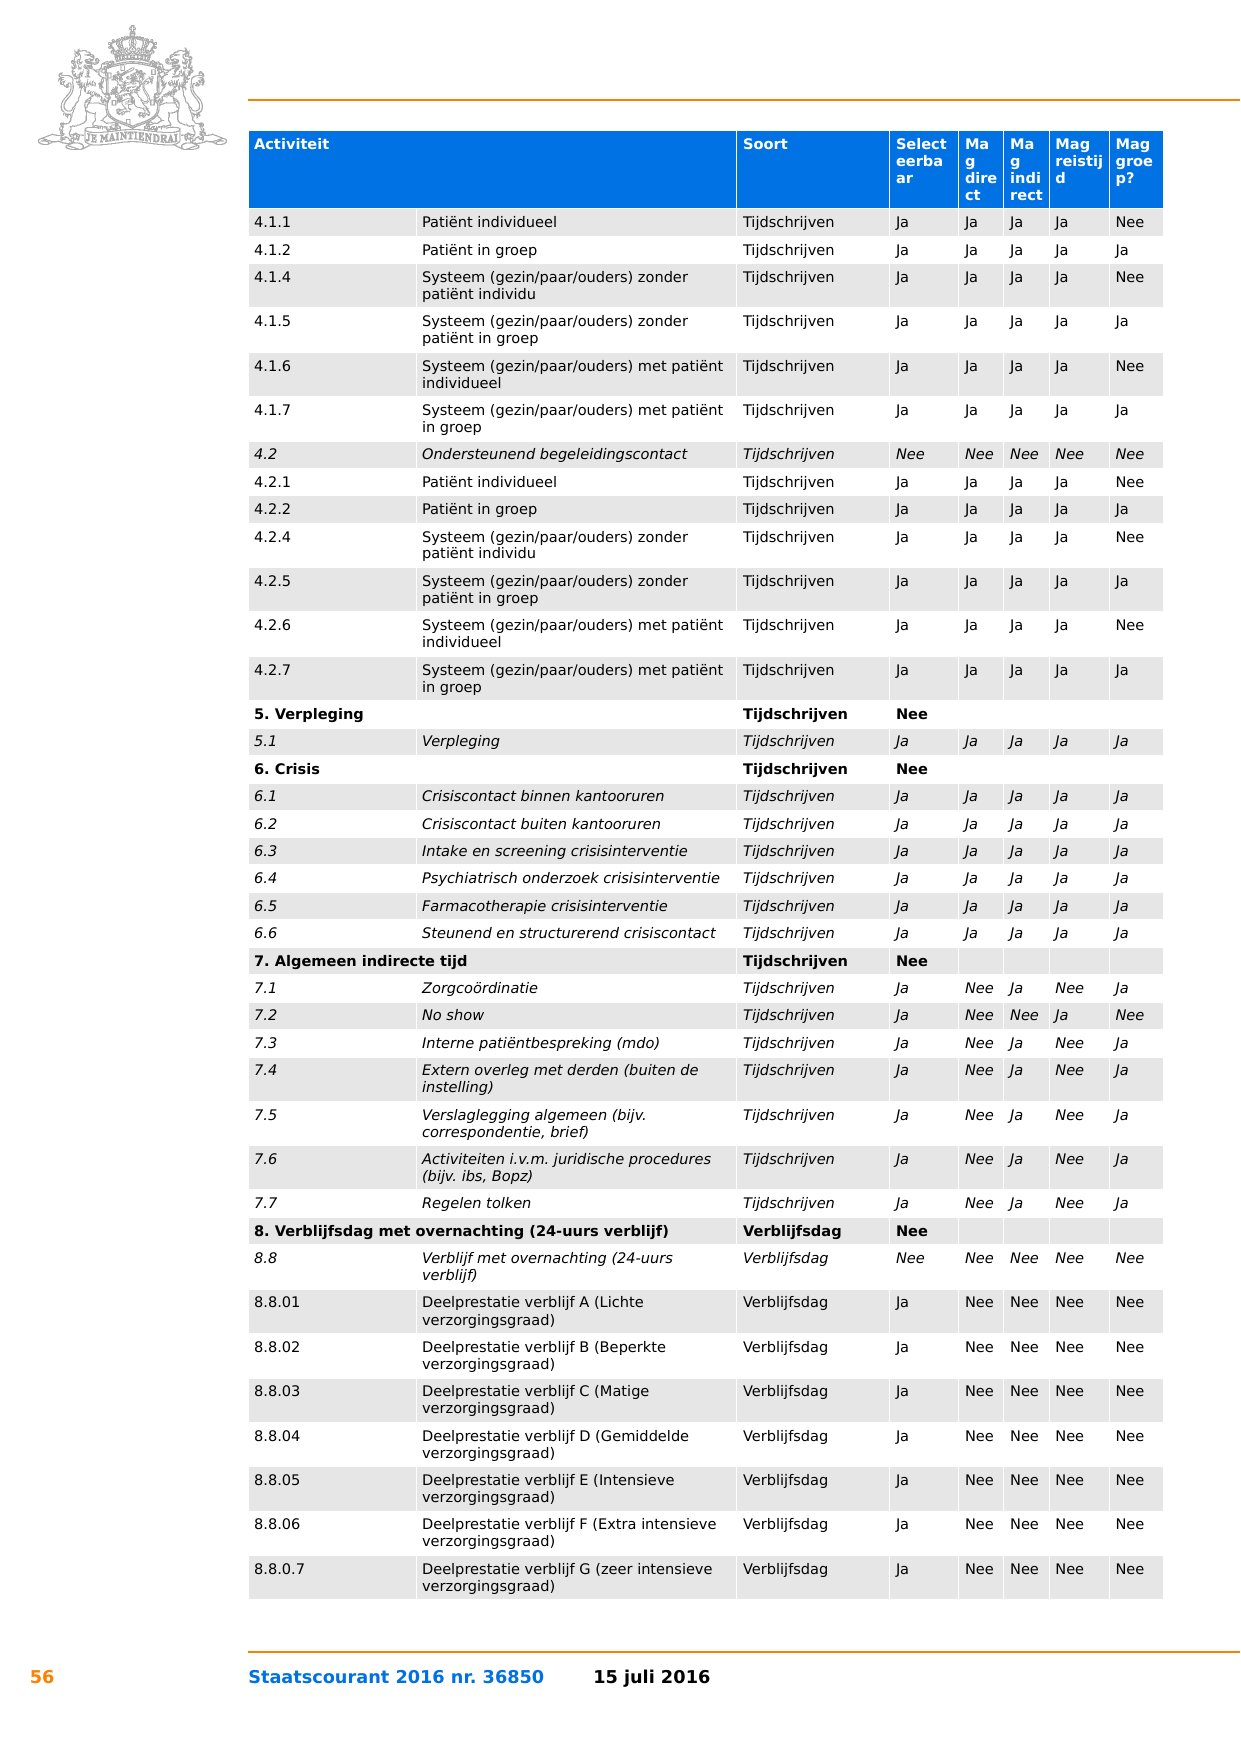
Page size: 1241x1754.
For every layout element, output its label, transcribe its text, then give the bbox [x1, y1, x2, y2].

table_cell Ja [1004, 568, 1049, 611]
table_cell Tijdschrijven [737, 1058, 889, 1101]
table_cell Tijdschrijven [737, 1146, 889, 1189]
table_cell Nee [1110, 613, 1163, 656]
table_cell Ja [1004, 309, 1049, 352]
table_cell Nee [1004, 1556, 1049, 1599]
table_cell Verblijfsdag [737, 1379, 889, 1422]
table_cell 7.7 [249, 1191, 416, 1217]
table_cell Ja [959, 469, 1003, 495]
table_cell Ja [1050, 866, 1109, 892]
table_cell 4.2.6 [249, 613, 416, 656]
table_cell Tijdschrijven [737, 756, 889, 782]
table_cell Tijdschrijven [737, 613, 889, 656]
table_cell Ja [890, 1512, 958, 1555]
table_cell [1004, 1218, 1049, 1244]
table_cell Ja [959, 353, 1003, 396]
table_cell Nee [1110, 1423, 1163, 1466]
table_cell Ja [890, 1003, 958, 1029]
table_cell Ja [1004, 353, 1049, 396]
table_cell 7.1 [249, 975, 416, 1002]
table_cell Tijdschrijven [737, 1030, 889, 1056]
table_cell Tijdschrijven [737, 948, 889, 974]
table_cell Tijdschrijven [737, 1191, 889, 1217]
table_cell Ja [1004, 893, 1049, 919]
table_cell Ja [1110, 729, 1163, 755]
table_cell 4.2.1 [249, 469, 416, 495]
table_cell Nee [1004, 1334, 1049, 1377]
table_cell Nee [1004, 1003, 1049, 1029]
table_cell Nee [959, 1245, 1003, 1289]
table_cell Ja [890, 1334, 958, 1377]
table_cell Systeem (gezin/paar/ouders) zonder patiënt in groep [417, 568, 736, 611]
table_cell Tijdschrijven [737, 729, 889, 755]
table_cell Intake en screening crisisinterventie [417, 838, 736, 864]
table_cell Nee [890, 701, 958, 728]
table_cell Ja [959, 838, 1003, 864]
table_cell Nee [1004, 1423, 1049, 1466]
table_cell Verblijfsdag [737, 1467, 889, 1511]
table_cell Verblijfsdag [737, 1556, 889, 1599]
table_cell 4.1.5 [249, 309, 416, 352]
table_cell Nee [959, 442, 1003, 468]
table_cell Nee [1050, 1423, 1109, 1466]
table_cell Deelprestatie verblijf D (Gemiddelde verzorgingsgraad) [417, 1423, 736, 1466]
table_cell Tijdschrijven [737, 209, 889, 236]
table_cell Ja [890, 1058, 958, 1101]
table_cell Nee [1004, 1379, 1049, 1422]
table_cell [1004, 948, 1049, 974]
table_cell Ja [1110, 568, 1163, 611]
table_cell Nee [1110, 353, 1163, 396]
table_cell 5.1 [249, 729, 416, 755]
table_cell Ja [1050, 838, 1109, 864]
table_cell 4.2 [249, 442, 416, 468]
table_cell Tijdschrijven [737, 353, 889, 396]
table_cell Psychiatrisch onderzoek crisisinterventie [417, 866, 736, 892]
table_cell Ja [890, 237, 958, 263]
table_cell Nee [1110, 1512, 1163, 1555]
table_cell 8.8.03 [249, 1379, 416, 1422]
table_cell Nee [1050, 442, 1109, 468]
table_cell Ja [959, 568, 1003, 611]
table_cell Nee [1110, 1003, 1163, 1029]
table_cell Ja [1110, 309, 1163, 352]
table_cell [1110, 1218, 1163, 1244]
table_cell Ja [890, 209, 958, 236]
table_cell Nee [1110, 264, 1163, 307]
table_cell Extern overleg met derden (buiten de instelling) [417, 1058, 736, 1101]
table_cell Ja [1110, 657, 1163, 700]
table_cell Ja [959, 264, 1003, 307]
table_cell Ja [1050, 209, 1109, 236]
table_cell Verblijfsdag [737, 1512, 889, 1555]
table_cell Tijdschrijven [737, 784, 889, 810]
table_cell Nee [1050, 1191, 1109, 1217]
table_cell Ja [1050, 657, 1109, 700]
table_cell Ja [890, 1423, 958, 1466]
table_cell 7.6 [249, 1146, 416, 1189]
table_cell Ja [1050, 353, 1109, 396]
table_cell Nee [959, 1512, 1003, 1555]
table_cell Nee [1004, 1290, 1049, 1333]
table_cell Ja [1004, 209, 1049, 236]
table_cell Ja [1004, 469, 1049, 495]
table_cell Nee [890, 442, 958, 468]
table_cell Deelprestatie verblijf B (Beperkte verzorgingsgraad) [417, 1334, 736, 1377]
table_cell [959, 701, 1003, 728]
table_cell 8.8.06 [249, 1512, 416, 1555]
table_cell Ja [1004, 496, 1049, 523]
table_cell Ja [890, 975, 958, 1002]
table_cell Verblijfsdag [737, 1290, 889, 1333]
picture [38, 25, 227, 150]
table_cell 8. Verblijfsdag met overnachting (24-uurs verblijf) [249, 1218, 736, 1244]
table_cell Tijdschrijven [737, 701, 889, 728]
table_cell Verblijfsdag [737, 1334, 889, 1377]
table_cell [959, 948, 1003, 974]
table_cell Crisiscontact buiten kantooruren [417, 811, 736, 837]
table_cell Ja [1050, 729, 1109, 755]
table_cell Ja [1110, 811, 1163, 837]
table_cell Ja [890, 920, 958, 947]
table_cell Ja [890, 866, 958, 892]
table_cell Ja [1050, 811, 1109, 837]
table_cell Ja [1110, 866, 1163, 892]
table_header Soort [737, 131, 889, 208]
table_cell Ja [1050, 264, 1109, 307]
table_cell Verblijfsdag [737, 1218, 889, 1244]
table_cell Ja [1110, 397, 1163, 441]
table_cell Ja [959, 811, 1003, 837]
table_cell Ja [1050, 1003, 1109, 1029]
table_cell Nee [1050, 975, 1109, 1002]
table_cell Tijdschrijven [737, 309, 889, 352]
table_cell Ja [1004, 729, 1049, 755]
table_cell Ja [1050, 469, 1109, 495]
table_cell Tijdschrijven [737, 397, 889, 441]
table_cell 6.1 [249, 784, 416, 810]
table_cell Ja [1110, 920, 1163, 947]
table_cell Ja [890, 469, 958, 495]
table_cell Nee [959, 1191, 1003, 1217]
table_cell Nee [1050, 1334, 1109, 1377]
table_cell Ja [1110, 1146, 1163, 1189]
table_cell Ja [959, 920, 1003, 947]
table_cell Nee [1050, 1467, 1109, 1511]
table_cell Systeem (gezin/paar/ouders) zonder patiënt in groep [417, 309, 736, 352]
table_cell Ja [1004, 237, 1049, 263]
table_cell Ja [890, 1290, 958, 1333]
table_cell Nee [1110, 209, 1163, 236]
table_cell Tijdschrijven [737, 657, 889, 700]
table_cell Ja [959, 524, 1003, 567]
table_cell Ja [1004, 1102, 1049, 1145]
table_cell 6.6 [249, 920, 416, 947]
table_cell Nee [890, 1245, 958, 1289]
table_cell Patiënt individueel [417, 209, 736, 236]
table_cell Ja [890, 1146, 958, 1189]
table_cell Patiënt individueel [417, 469, 736, 495]
table_cell Verblijfsdag [737, 1245, 889, 1289]
table_cell [1110, 756, 1163, 782]
table_cell Nee [1050, 1512, 1109, 1555]
table_cell Ja [959, 237, 1003, 263]
table_header Mag reistijd [1050, 131, 1109, 208]
table_cell Tijdschrijven [737, 811, 889, 837]
table_cell Nee [1110, 1556, 1163, 1599]
table_cell Ja [959, 784, 1003, 810]
table_cell Ja [890, 613, 958, 656]
table_cell Tijdschrijven [737, 264, 889, 307]
table_cell 8.8.0.7 [249, 1556, 416, 1599]
table_cell 8.8.05 [249, 1467, 416, 1511]
table_cell Ja [959, 729, 1003, 755]
table_cell Zorgcoördinatie [417, 975, 736, 1002]
table_cell Deelprestatie verblijf A (Lichte verzorgingsgraad) [417, 1290, 736, 1333]
table_cell Tijdschrijven [737, 893, 889, 919]
table_cell Ja [959, 866, 1003, 892]
table_cell Ja [1004, 264, 1049, 307]
table_cell Nee [1050, 1290, 1109, 1333]
table_cell Nee [1004, 442, 1049, 468]
table_cell Ja [890, 568, 958, 611]
table_cell Ja [890, 309, 958, 352]
table_cell Ja [1050, 496, 1109, 523]
table_cell Patiënt in groep [417, 496, 736, 523]
table_cell 4.2.2 [249, 496, 416, 523]
table_cell Nee [890, 1218, 958, 1244]
table_cell Ja [959, 613, 1003, 656]
table_cell Nee [959, 1058, 1003, 1101]
table_cell Regelen tolken [417, 1191, 736, 1217]
table_cell Crisiscontact binnen kantooruren [417, 784, 736, 810]
table_cell Nee [1050, 1245, 1109, 1289]
table_cell Ja [890, 1467, 958, 1511]
table_cell Nee [959, 1467, 1003, 1511]
table_cell Interne patiëntbespreking (mdo) [417, 1030, 736, 1056]
table_cell Ja [1050, 920, 1109, 947]
table_cell Deelprestatie verblijf G (zeer intensieve verzorgingsgraad) [417, 1556, 736, 1599]
table_cell Verblijf met overnachting (24-uurs verblijf) [417, 1245, 736, 1289]
table_cell Tijdschrijven [737, 442, 889, 468]
table_cell [1050, 1218, 1109, 1244]
table_cell Ja [1004, 1146, 1049, 1189]
table_header Selecteerbaar [890, 131, 958, 208]
table_cell Tijdschrijven [737, 496, 889, 523]
table_cell Tijdschrijven [737, 1102, 889, 1145]
table_cell Ja [1004, 1058, 1049, 1101]
table_cell Nee [1004, 1467, 1049, 1511]
table_cell Activiteiten i.v.m. juridische procedures (bijv. ibs, Bopz) [417, 1146, 736, 1189]
table_cell Ja [1050, 568, 1109, 611]
table_cell Ja [1110, 1191, 1163, 1217]
table_cell Ja [1050, 524, 1109, 567]
table_cell Deelprestatie verblijf C (Matige verzorgingsgraad) [417, 1379, 736, 1422]
table_cell Nee [1004, 1245, 1049, 1289]
table_cell Ja [1004, 1191, 1049, 1217]
table_cell Systeem (gezin/paar/ouders) zonder patiënt individu [417, 264, 736, 307]
table_cell Nee [1050, 1058, 1109, 1101]
table_cell Ja [1110, 496, 1163, 523]
table_cell Tijdschrijven [737, 237, 889, 263]
table_cell Ja [1004, 866, 1049, 892]
table_cell Ja [959, 397, 1003, 441]
table_cell 7.5 [249, 1102, 416, 1145]
table_cell Ja [1050, 784, 1109, 810]
table_cell Ja [890, 496, 958, 523]
table_cell Nee [1110, 1334, 1163, 1377]
table_cell Ja [890, 657, 958, 700]
table_cell 4.1.7 [249, 397, 416, 441]
table_cell Ja [890, 729, 958, 755]
table_cell Tijdschrijven [737, 975, 889, 1002]
table_cell Ja [1110, 237, 1163, 263]
table_cell Nee [1110, 442, 1163, 468]
table_cell Nee [959, 1290, 1003, 1333]
table_cell Ja [1110, 1058, 1163, 1101]
table_cell Verblijfsdag [737, 1423, 889, 1466]
table_cell Nee [1110, 1245, 1163, 1289]
table_cell Verslaglegging algemeen (bijv. correspondentie, brief) [417, 1102, 736, 1145]
table_cell Nee [1050, 1556, 1109, 1599]
table_cell Ja [1050, 397, 1109, 441]
table_cell Ja [1004, 397, 1049, 441]
table_cell 8.8 [249, 1245, 416, 1289]
table_cell Ja [1050, 237, 1109, 263]
table_cell Ja [1004, 920, 1049, 947]
table_cell Verpleging [417, 729, 736, 755]
table_cell [1004, 701, 1049, 728]
table_cell 7.2 [249, 1003, 416, 1029]
table_cell 8.8.01 [249, 1290, 416, 1333]
table_cell Nee [1110, 469, 1163, 495]
table_cell [1110, 948, 1163, 974]
table_cell Systeem (gezin/paar/ouders) met patiënt individueel [417, 613, 736, 656]
table_cell Ja [890, 1556, 958, 1599]
table_header Mag direct [959, 131, 1003, 208]
table_cell 8.8.02 [249, 1334, 416, 1377]
table_cell Ja [1004, 784, 1049, 810]
table_cell Nee [1050, 1379, 1109, 1422]
table_cell Ja [1110, 838, 1163, 864]
table_cell Ja [959, 657, 1003, 700]
table_cell Ja [890, 811, 958, 837]
table_cell Tijdschrijven [737, 524, 889, 567]
table_cell No show [417, 1003, 736, 1029]
table_cell 7. Algemeen indirecte tijd [249, 948, 736, 974]
table_cell Nee [890, 948, 958, 974]
table_cell [1050, 701, 1109, 728]
table_cell Ja [890, 1379, 958, 1422]
table_cell 6.5 [249, 893, 416, 919]
table_cell 6.4 [249, 866, 416, 892]
table_cell Nee [959, 1146, 1003, 1189]
table_cell Ja [1050, 309, 1109, 352]
table_cell Ja [890, 1191, 958, 1217]
table_cell Systeem (gezin/paar/ouders) met patiënt individueel [417, 353, 736, 396]
table_cell Ja [1004, 613, 1049, 656]
table_cell [1050, 948, 1109, 974]
table_cell Ja [890, 838, 958, 864]
table_header Mag groep? [1110, 131, 1163, 208]
table_cell 6.3 [249, 838, 416, 864]
table_cell 4.1.2 [249, 237, 416, 263]
table_cell Nee [1110, 1467, 1163, 1511]
table_cell Farmacotherapie crisisinterventie [417, 893, 736, 919]
table_cell Tijdschrijven [737, 866, 889, 892]
table_cell Tijdschrijven [737, 1003, 889, 1029]
table_cell Ja [1050, 613, 1109, 656]
table_cell Nee [959, 1334, 1003, 1377]
table_cell Nee [1110, 1379, 1163, 1422]
table_cell Nee [1050, 1102, 1109, 1145]
table_cell 6. Crisis [249, 756, 736, 782]
table_cell Ja [890, 524, 958, 567]
table_cell [1050, 756, 1109, 782]
table_cell [1110, 701, 1163, 728]
table_cell Deelprestatie verblijf E (Intensieve verzorgingsgraad) [417, 1467, 736, 1511]
table_cell Ja [1004, 811, 1049, 837]
table_cell Deelprestatie verblijf F (Extra intensieve verzorgingsgraad) [417, 1512, 736, 1555]
table_cell Nee [1110, 524, 1163, 567]
table_cell Ja [890, 893, 958, 919]
table_cell 5. Verpleging [249, 701, 736, 728]
table_cell Ondersteunend begeleidingscontact [417, 442, 736, 468]
table_cell Ja [890, 353, 958, 396]
table_header Mag indirect [1004, 131, 1049, 208]
table_cell Nee [1110, 1290, 1163, 1333]
table_cell Nee [959, 1030, 1003, 1056]
table_cell Ja [890, 784, 958, 810]
table_cell Ja [1004, 524, 1049, 567]
table_cell 4.1.6 [249, 353, 416, 396]
table_header Activiteit [249, 131, 736, 208]
table_cell [959, 1218, 1003, 1244]
table_cell Systeem (gezin/paar/ouders) met patiënt in groep [417, 657, 736, 700]
table_cell Nee [959, 1423, 1003, 1466]
table_cell Ja [1110, 1102, 1163, 1145]
table_cell Ja [890, 1102, 958, 1145]
table_cell 4.1.1 [249, 209, 416, 236]
table_cell Ja [959, 893, 1003, 919]
table_cell Nee [1050, 1146, 1109, 1189]
table_cell [959, 756, 1003, 782]
table_cell Nee [1050, 1030, 1109, 1056]
table_cell Ja [890, 397, 958, 441]
table_cell 7.4 [249, 1058, 416, 1101]
table_cell Nee [959, 1379, 1003, 1422]
table_cell Ja [1004, 975, 1049, 1002]
table_cell Tijdschrijven [737, 838, 889, 864]
table_cell Ja [890, 1030, 958, 1056]
table_cell Nee [959, 1003, 1003, 1029]
table_cell Tijdschrijven [737, 920, 889, 947]
table_cell 4.2.7 [249, 657, 416, 700]
table_cell Ja [1004, 657, 1049, 700]
table_cell 4.1.4 [249, 264, 416, 307]
table_cell Nee [959, 975, 1003, 1002]
table_cell Patiënt in groep [417, 237, 736, 263]
table_cell Nee [959, 1556, 1003, 1599]
table_cell Ja [1110, 784, 1163, 810]
table_cell Systeem (gezin/paar/ouders) zonder patiënt individu [417, 524, 736, 567]
table_cell Nee [959, 1102, 1003, 1145]
table_cell Ja [1110, 893, 1163, 919]
table_cell Ja [1110, 975, 1163, 1002]
table_cell 4.2.5 [249, 568, 416, 611]
table_cell Ja [890, 264, 958, 307]
table_cell Ja [1050, 893, 1109, 919]
table_cell Systeem (gezin/paar/ouders) met patiënt in groep [417, 397, 736, 441]
table_cell Nee [890, 756, 958, 782]
table_cell [1004, 756, 1049, 782]
table_cell Steunend en structurerend crisiscontact [417, 920, 736, 947]
table_cell Tijdschrijven [737, 469, 889, 495]
table_cell Ja [959, 496, 1003, 523]
table_cell Ja [1004, 1030, 1049, 1056]
table_cell 4.2.4 [249, 524, 416, 567]
table_cell 8.8.04 [249, 1423, 416, 1466]
table_cell Ja [959, 309, 1003, 352]
table_cell Ja [959, 209, 1003, 236]
table_cell Nee [1004, 1512, 1049, 1555]
table_cell 6.2 [249, 811, 416, 837]
table_cell Ja [1004, 838, 1049, 864]
table_cell Ja [1110, 1030, 1163, 1056]
table_cell Tijdschrijven [737, 568, 889, 611]
table_cell 7.3 [249, 1030, 416, 1056]
